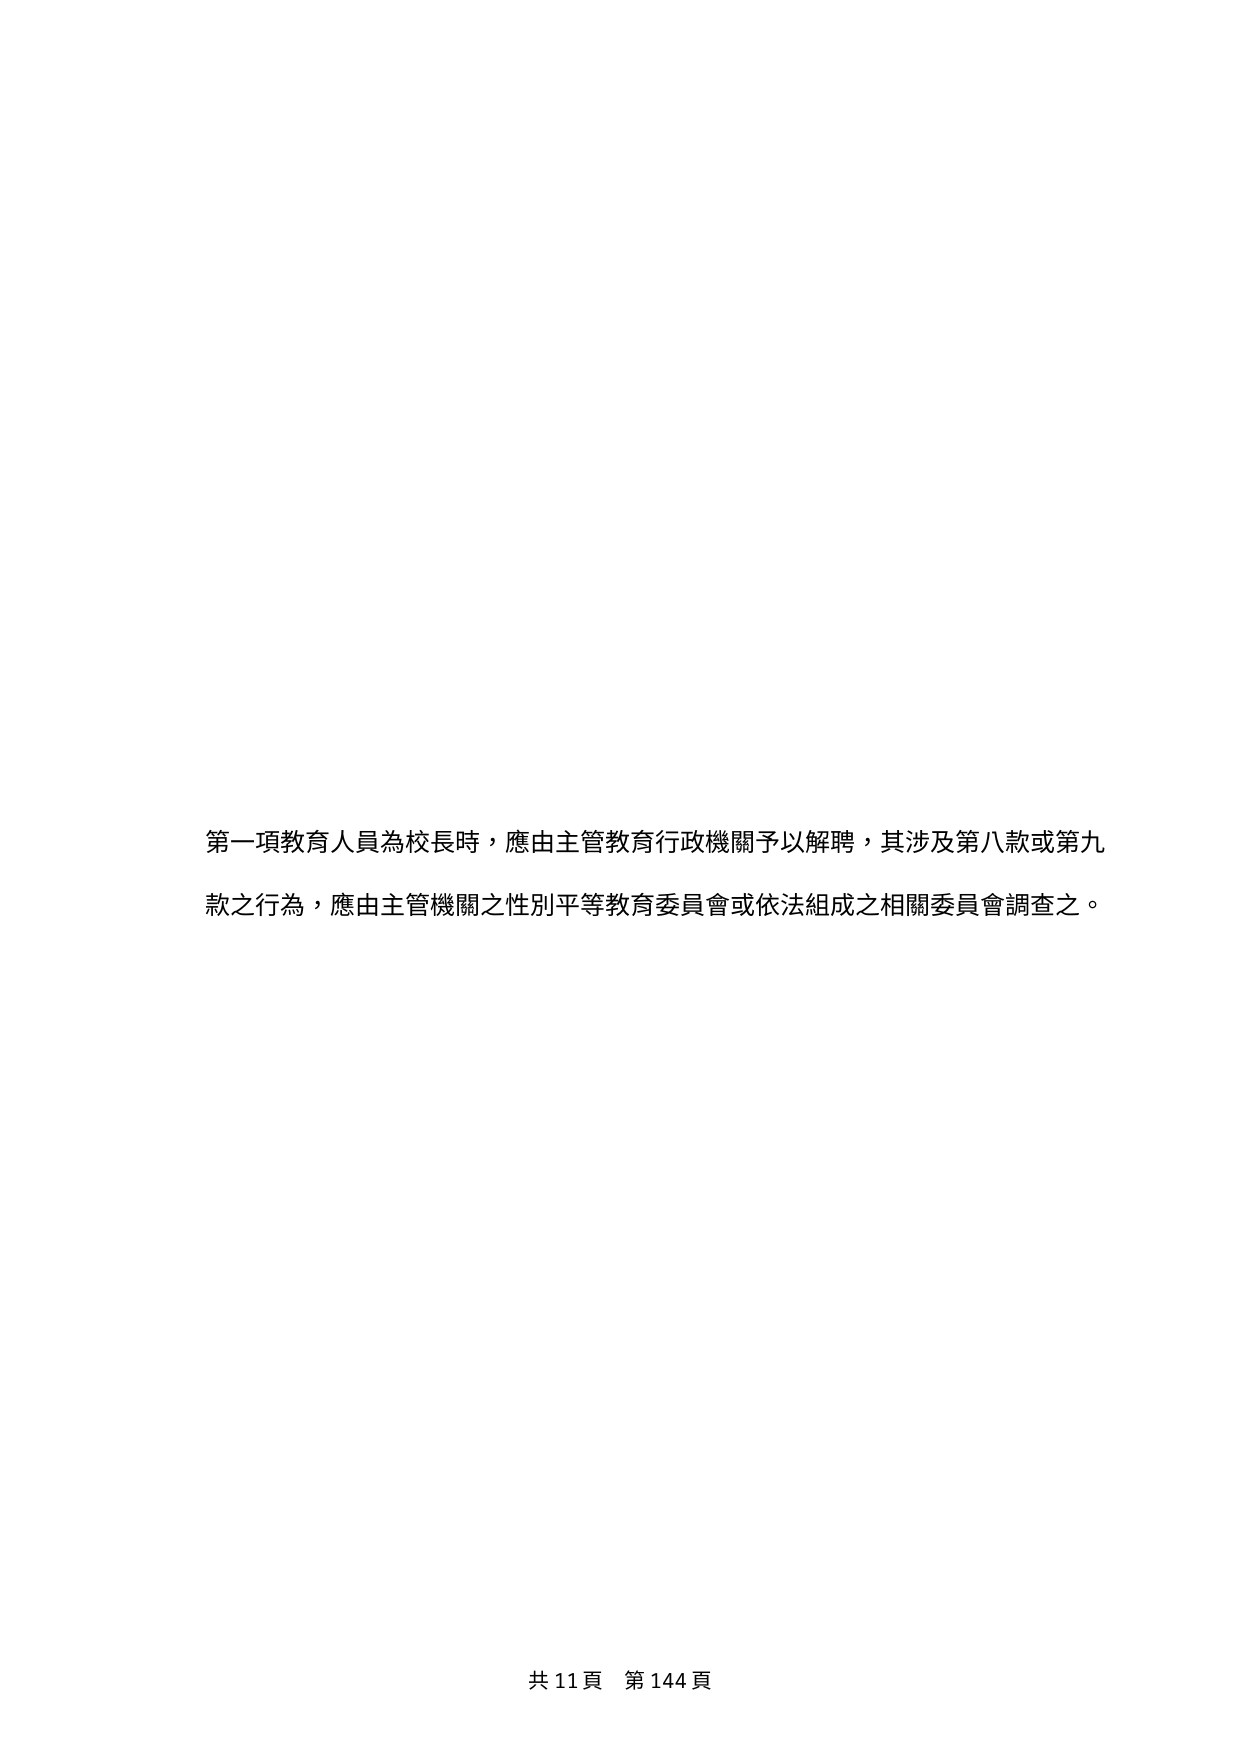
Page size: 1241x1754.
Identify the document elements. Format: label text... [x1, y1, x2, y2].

text 第一項教育人員為校長時，應由主管教育行政機關予以解聘，其涉及第八款或第九款之行為，應由主管機關之性別平等教育委員會或依法組成之相關委員會調查之。 [206, 799, 1122, 924]
